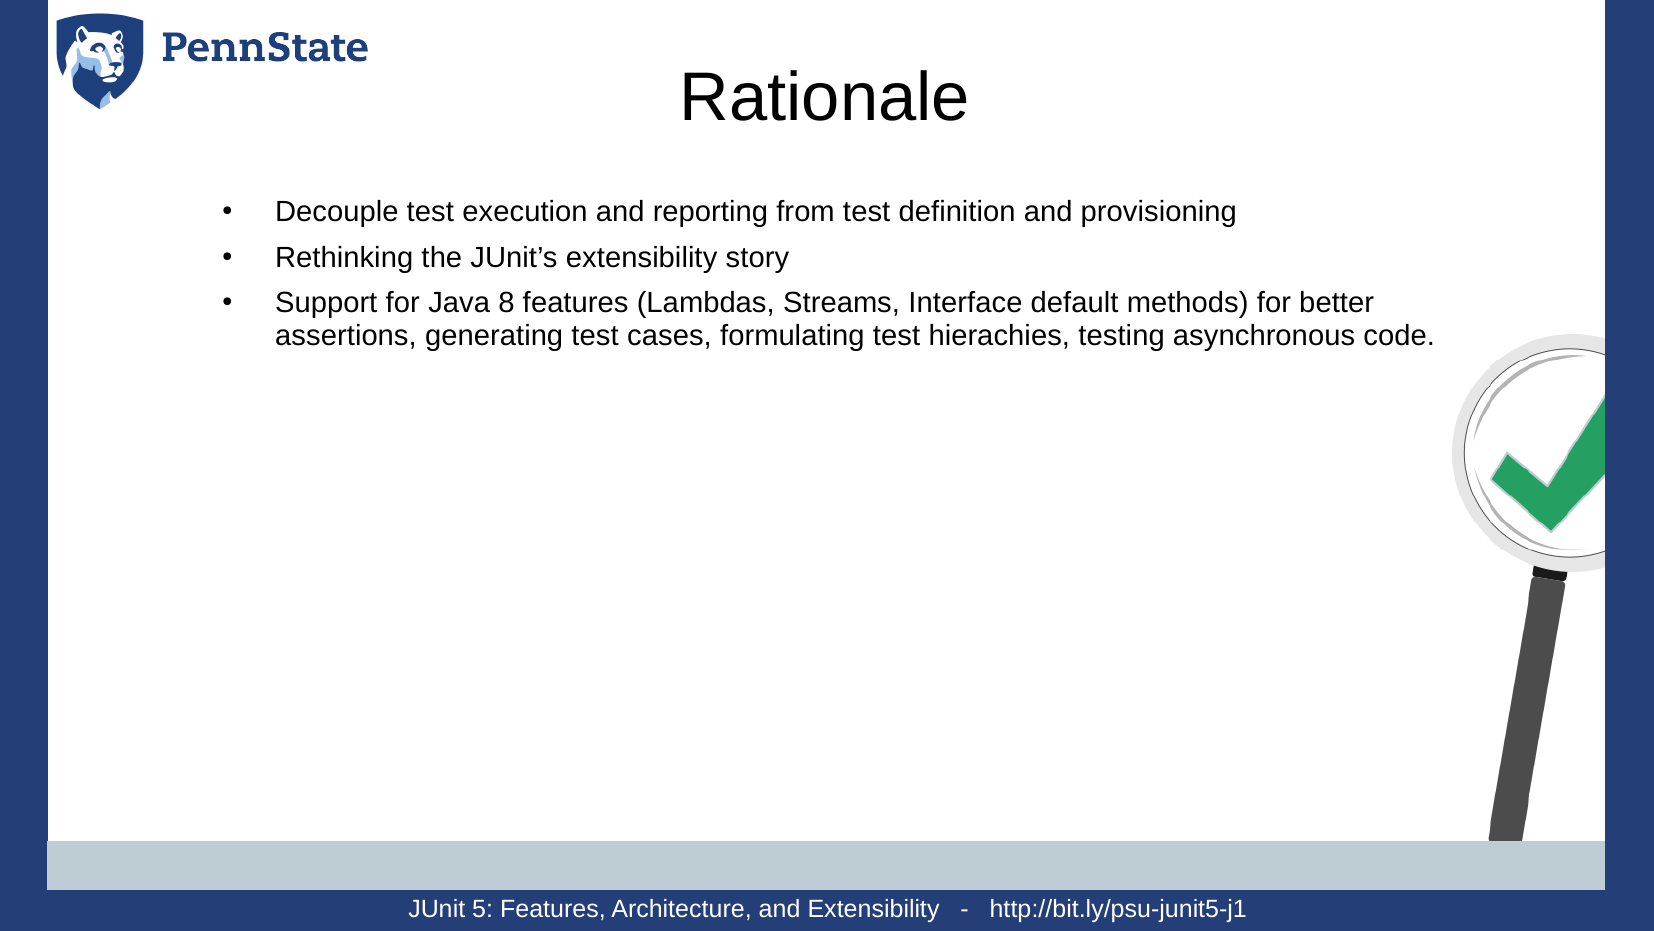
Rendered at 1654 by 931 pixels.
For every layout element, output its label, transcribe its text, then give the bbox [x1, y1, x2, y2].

picture [48, 0, 411, 152]
list Decouple test execution and reporting from test definition and provisioning Rethinking the JUnit’s extensibility story Support for Java 8 features (Lambdas, Streams, Interface default methods) for better assertions, generating test cases, formulating test hierachies, testing asynchronous code. [204, 195, 1450, 691]
title Rationale [60, 19, 1591, 175]
picture [1452, 334, 1605, 841]
